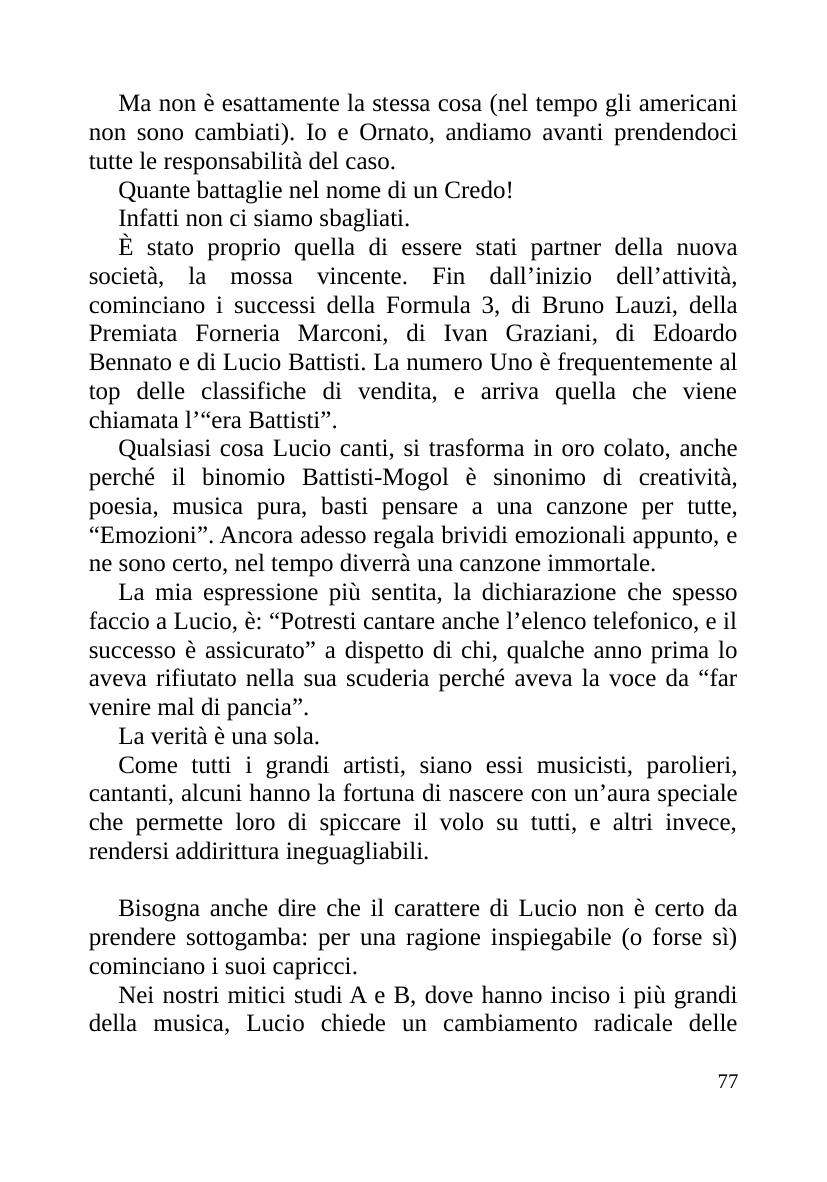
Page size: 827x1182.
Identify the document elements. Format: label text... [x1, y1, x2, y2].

text Come tutti i grandi artisti, siano essi musicisti, parolieri, cantanti, alcuni hanno la fortuna di nascere con un’aura speciale che permette loro di spiccare il volo su tutti, e altri invece, rendersi addirittura ineguagliabili. [88, 750, 738, 865]
text È stato proprio quella di essere stati partner della nuova società, la mossa vincente. Fin dall’inizio dell’attività, cominciano i successi della Formula 3, di Bruno Lauzi, della Premiata Forneria Marconi, di Ivan Graziani, di Edoardo Bennato e di Lucio Battisti. La numero Uno è frequentemente al top delle classifiche di vendita, e arriva quella che viene chiamata l’“era Battisti”. [88, 232, 738, 433]
text Nei nostri mitici studi A e B, dove hanno inciso i più grandi della musica, Lucio chiede un cambiamento radicale delle [88, 980, 738, 1037]
text Quante battaglie nel nome di un Credo! [88, 175, 738, 203]
text Bisogna anche dire che il carattere di Lucio non è certo da prendere sottogamba: per una ragione inspiegabile (o forse sì) cominciano i suoi capricci. [88, 893, 738, 980]
text Qualsiasi cosa Lucio canti, si trasforma in oro colato, anche perché il binomio Battisti-Mogol è sinonimo di creatività, poesia, musica pura, basti pensare a una canzone per tutte, “Emozioni”. Ancora adesso regala brividi emozionali appunto, e ne sono certo, nel tempo diverrà una canzone immortale. [88, 433, 738, 577]
text La verità è una sola. [88, 721, 738, 750]
text Infatti non ci siamo sbagliati. [88, 203, 738, 232]
text La mia espressione più sentita, la dichiarazione che spesso faccio a Lucio, è: “Potresti cantare anche l’elenco telefonico, e il successo è assicurato” a dispetto di chi, qualche anno prima lo aveva rifiutato nella sua scuderia perché aveva la voce da “far venire mal di pancia”. [88, 577, 738, 721]
text Ma non è esattamente la stessa cosa (nel tempo gli americani non sono cambiati). Io e Ornato, andiamo avanti prendendoci tutte le responsabilità del caso. [88, 88, 738, 175]
